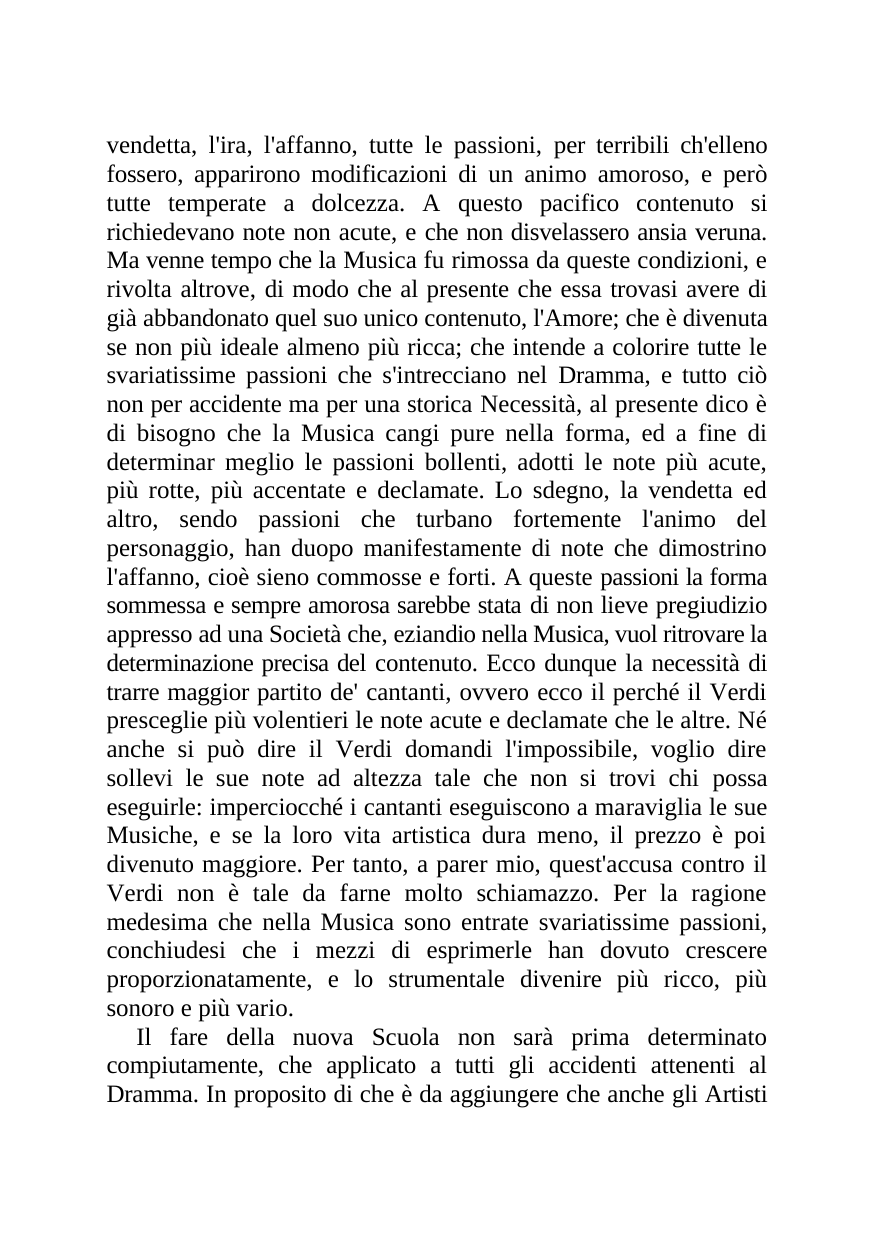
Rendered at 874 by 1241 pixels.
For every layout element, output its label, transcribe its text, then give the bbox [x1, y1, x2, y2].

text vendetta, l'ira, l'affanno, tutte le passioni, per terribili ch'elleno fossero, apparirono modificazioni di un animo amoroso, e però tutte temperate a dolcezza. A questo pacifico contenuto si richiedevano note non acute, e che non disvelassero ansia veruna. Ma venne tempo che la Musica fu rimossa da queste condizioni, e rivolta altrove, di modo che al presente che essa trovasi avere di già abbandonato quel suo unico contenuto, l'Amore; che è divenuta se non più ideale almeno più ricca; che intende a colorire tutte le svariatissime passioni che s'intrecciano nel Dramma, e tutto ciò non per accidente ma per una storica Necessità, al presente dico è di bisogno che la Musica cangi pure nella forma, ed a fine di determinar meglio le passioni bollenti, adotti le note più acute, più rotte, più accentate e declamate. Lo sdegno, la vendetta ed altro, sendo passioni che turbano fortemente l'animo del personaggio, han duopo manifestamente di note che dimostrino l'affanno, cioè sieno commosse e forti. A queste passioni la forma sommessa e sempre amorosa sarebbe stata di non lieve pregiudizio appresso ad una Società che, eziandio nella Musica, vuol ritrovare la determinazione precisa del contenuto. Ecco dunque la necessità di trarre maggior partito de' cantanti, ovvero ecco il perché il Verdi presceglie più volentieri le note acute e declamate che le altre. Né anche si può dire il Verdi domandi l'impossibile, voglio dire sollevi le sue note ad altezza tale che non si trovi chi possa eseguirle: imperciocché i cantanti eseguiscono a maraviglia le sue Musiche, e se la loro vita artistica dura meno, il prezzo è poi divenuto maggiore. Per tanto, a parer mio, quest'accusa contro il Verdi non è tale da farne molto schiamazzo. Per la ragione medesima che nella Musica sono entrate svariatissime passioni, conchiudesi che i mezzi di esprimerle han dovuto crescere proporzionatamente, e lo strumentale divenire più ricco, più sonoro e più vario. [106, 130, 768, 1022]
text Il fare della nuova Scuola non sarà prima determinato compiutamente, che applicato a tutti gli accidenti attenenti al Dramma. In proposito di che è da aggiungere che anche gli Artisti [106, 1022, 768, 1108]
